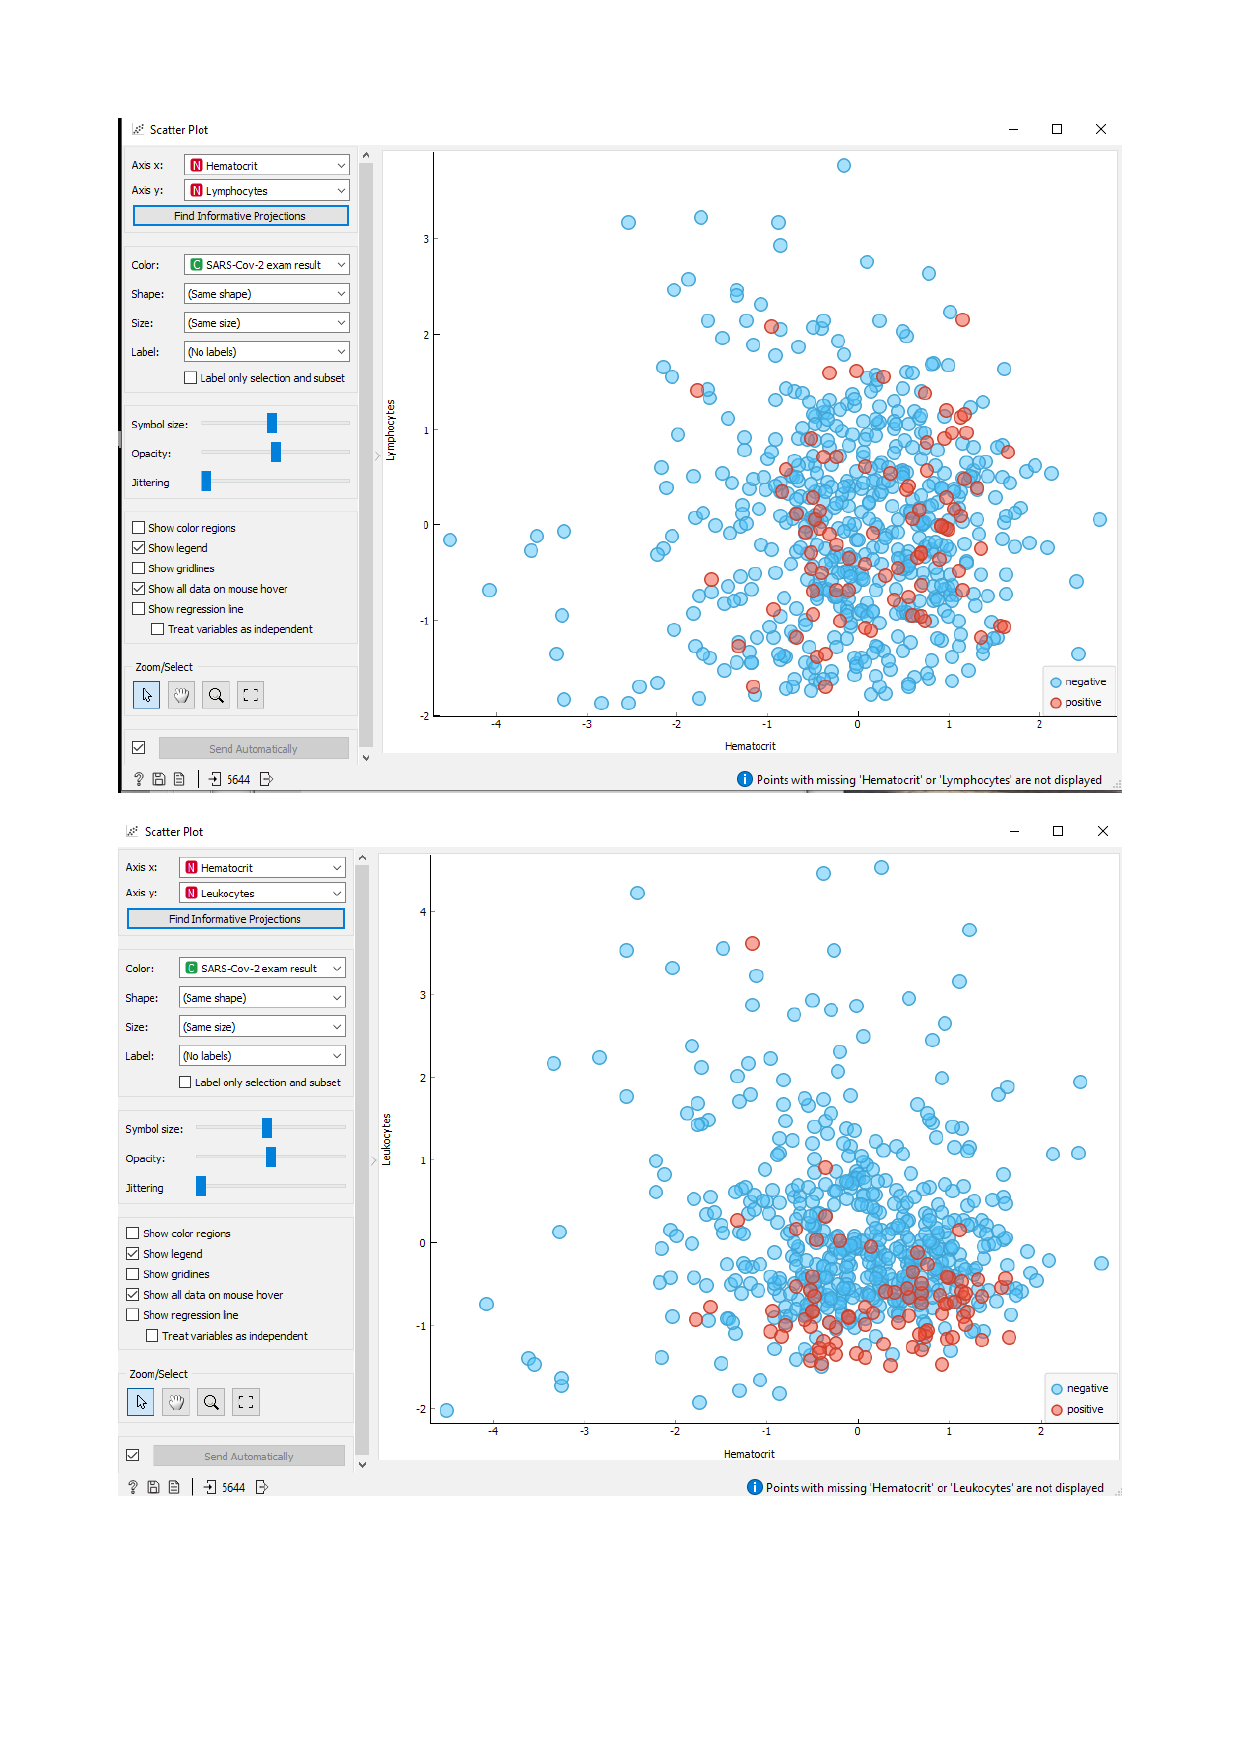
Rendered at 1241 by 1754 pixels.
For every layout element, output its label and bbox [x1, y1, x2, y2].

picture [118, 118, 1122, 793]
picture [118, 820, 1122, 1496]
